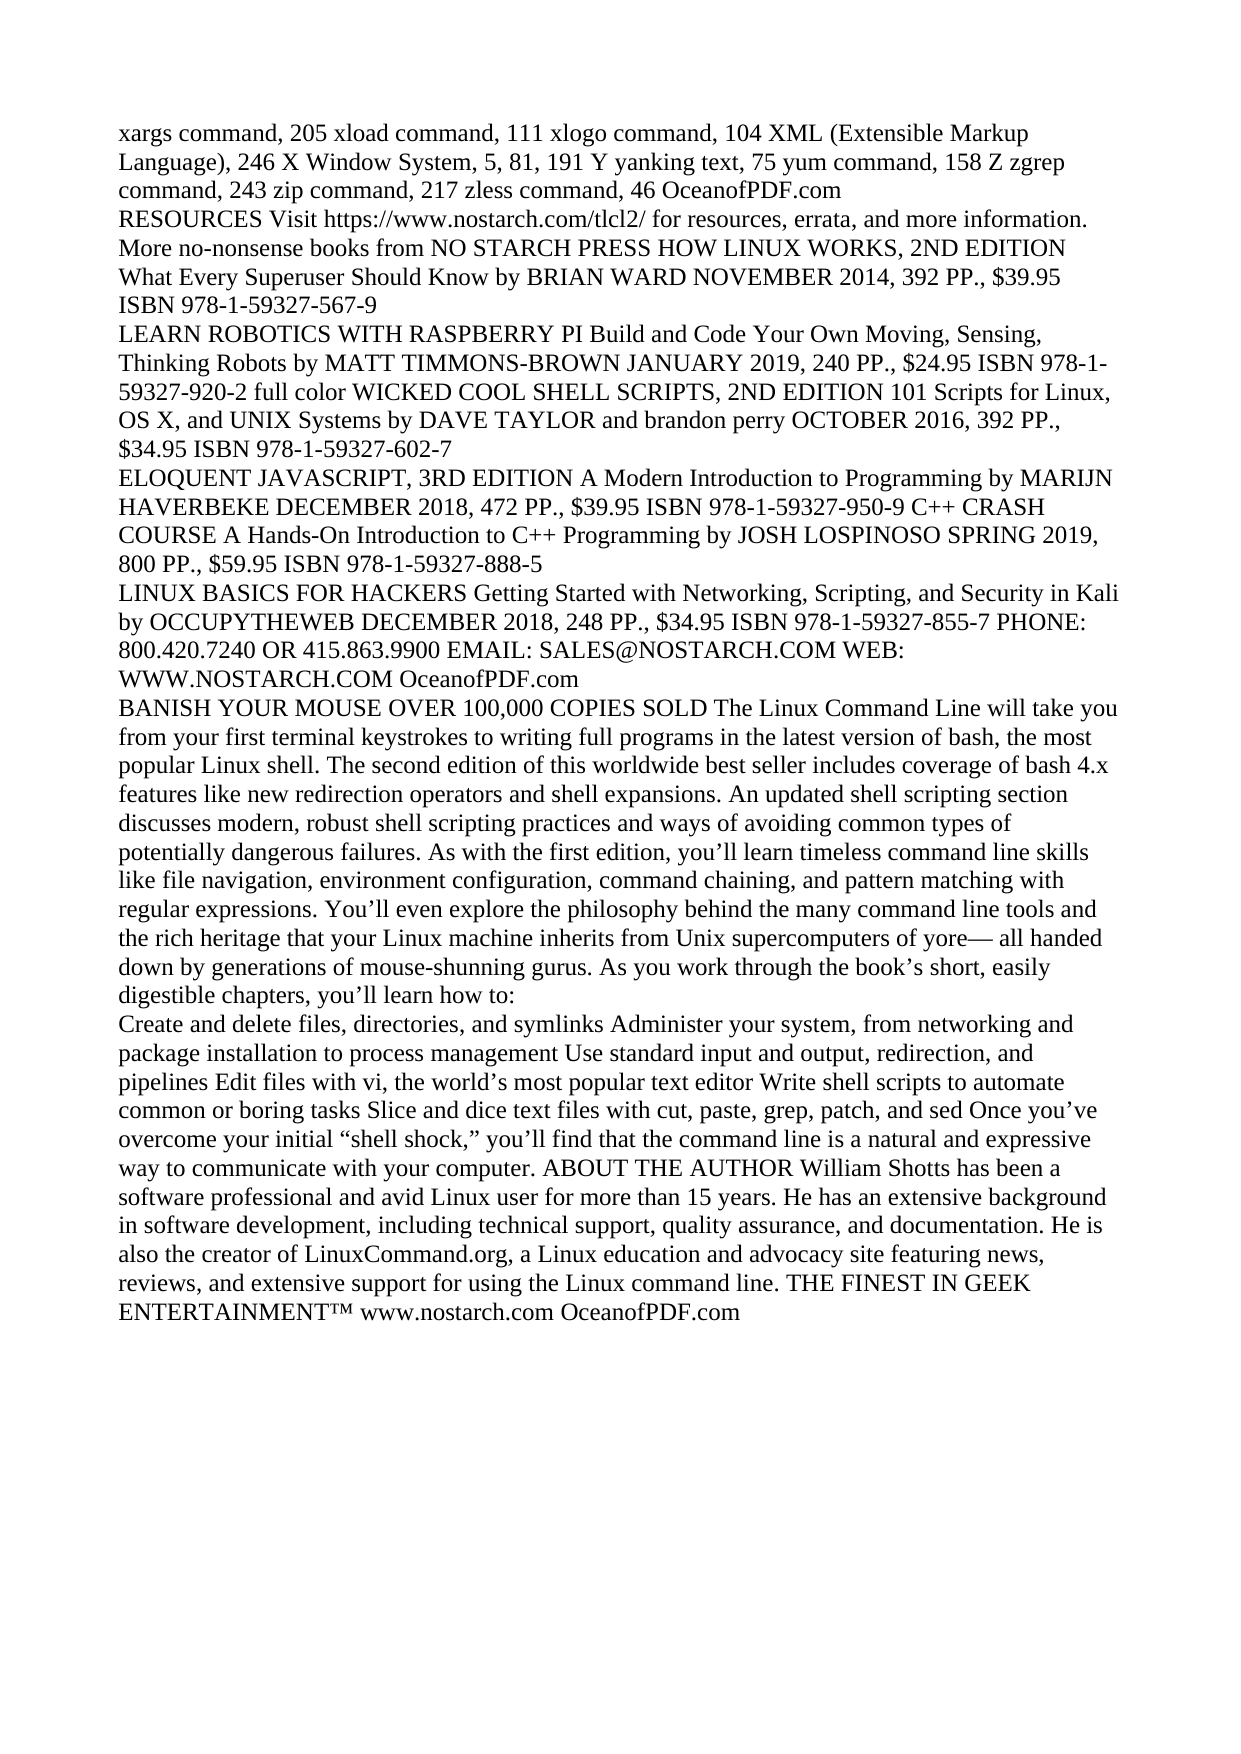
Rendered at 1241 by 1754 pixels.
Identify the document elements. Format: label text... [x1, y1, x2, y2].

text RESOURCES Visit https://www.nostarch.com/tlcl2/ for resources, errata, and more information. More no-nonsense books from NO STARCH PRESS HOW LINUX WORKS, 2ND EDITION What Every Superuser Should Know by BRIAN WARD NOVEMBER 2014, 392 PP., $39.95 ISBN 978-1-59327-567-9 [118, 204, 1122, 319]
text BANISH YOUR MOUSE OVER 100,000 COPIES SOLD The Linux Command Line will take you from your first terminal keystrokes to writing full programs in the latest version of bash, the most popular Linux shell. The second edition of this worldwide best seller includes coverage of bash 4.x features like new redirection operators and shell expansions. An updated shell scripting section discusses modern, robust shell scripting practices and ways of avoiding common types of potentially dangerous failures. As with the first edition, you’ll learn timeless command line skills like file navigation, environment configuration, command chaining, and pattern matching with regular expressions. You’ll even explore the philosophy behind the many command line tools and the rich heritage that your Linux machine inherits from Unix supercomputers of yore— all handed down by generations of mouse-shunning gurus. As you work through the book’s short, easily digestible chapters, you’ll learn how to: [118, 693, 1122, 1009]
text ELOQUENT JAVASCRIPT, 3RD EDITION A Modern Introduction to Programming by MARIJN HAVERBEKE DECEMBER 2018, 472 PP., $39.95 ISBN 978-1-59327-950-9 C++ CRASH COURSE A Hands-On Introduction to C++ Programming by JOSH LOSPINOSO SPRING 2019, 800 PP., $59.95 ISBN 978-1-59327-888-5 [118, 463, 1122, 578]
text xargs command, 205 xload command, 111 xlogo command, 104 XML (Extensible Markup Language), 246 X Window System, 5, 81, 191 Y yanking text, 75 yum command, 158 Z zgrep command, 243 zip command, 217 zless command, 46 OceanofPDF.com [118, 118, 1122, 204]
text LINUX BASICS FOR HACKERS Getting Started with Networking, Scripting, and Security in Kali by OCCUPYTHEWEB DECEMBER 2018, 248 PP., $34.95 ISBN 978-1-59327-855-7 PHONE: 800.420.7240 OR 415.863.9900 EMAIL: SALES@NOSTARCH.COM WEB: WWW.NOSTARCH.COM OceanofPDF.com [118, 578, 1122, 693]
text LEARN ROBOTICS WITH RASPBERRY PI Build and Code Your Own Moving, Sensing, Thinking Robots by MATT TIMMONS-BROWN JANUARY 2019, 240 PP., $24.95 ISBN 978-1-59327-920-2 full color WICKED COOL SHELL SCRIPTS, 2ND EDITION 101 Scripts for Linux, OS X, and UNIX Systems by DAVE TAYLOR and brandon perry OCTOBER 2016, 392 PP., $34.95 ISBN 978-1-59327-602-7 [118, 319, 1122, 463]
text Create and delete files, directories, and symlinks Administer your system, from networking and package installation to process management Use standard input and output, redirection, and pipelines Edit files with vi, the world’s most popular text editor Write shell scripts to automate common or boring tasks Slice and dice text files with cut, paste, grep, patch, and sed Once you’ve overcome your initial “shell shock,” you’ll find that the command line is a natural and expressive way to communicate with your computer. ABOUT THE AUTHOR William Shotts has been a software professional and avid Linux user for more than 15 years. He has an extensive background in software development, including technical support, quality assurance, and documentation. He is also the creator of LinuxCommand.org, a Linux education and advocacy site featuring news, reviews, and extensive support for using the Linux command line. THE FINEST IN GEEK ENTERTAINMENT™ www.nostarch.com OceanofPDF.com [118, 1009, 1122, 1326]
